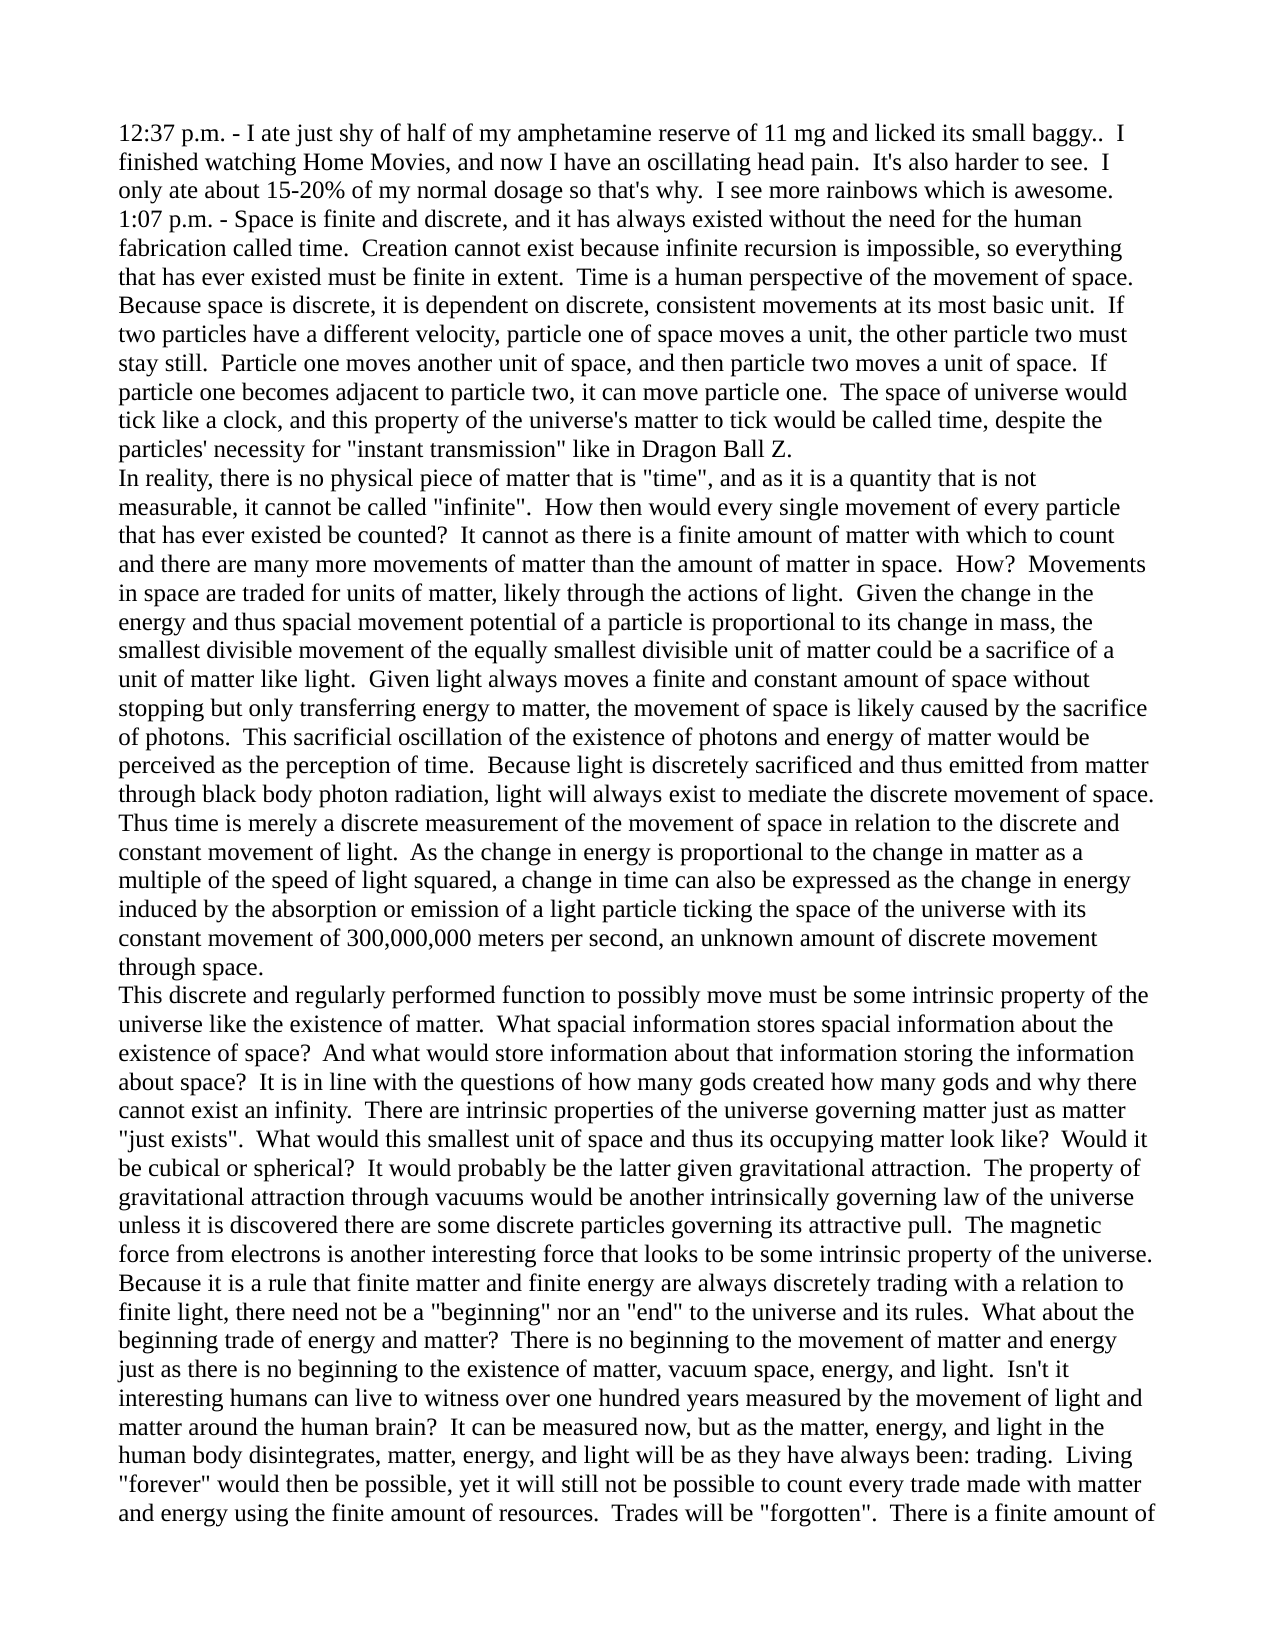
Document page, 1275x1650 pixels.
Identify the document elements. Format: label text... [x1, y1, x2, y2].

text 1:07 p.m. - Space is finite and discrete, and it has always existed without the need for the human fabrication called time. Creation cannot exist because infinite recursion is impossible, so everything that has ever existed must be finite in extent. Time is a human perspective of the movement of space. Because space is discrete, it is dependent on discrete, consistent movements at its most basic unit. If two particles have a different velocity, particle one of space moves a unit, the other particle two must stay still. Particle one moves another unit of space, and then particle two moves a unit of space. If particle one becomes adjacent to particle two, it can move particle one. The space of universe would tick like a clock, and this property of the universe's matter to tick would be called time, despite the particles' necessity for "instant transmission" like in Dragon Ball Z. [118, 204, 1157, 463]
text 12:37 p.m. - I ate just shy of half of my amphetamine reserve of 11 mg and licked its small baggy.. I finished watching Home Movies, and now I have an oscillating head pain. It's also harder to see. I only ate about 15-20% of my normal dosage so that's why. I see more rainbows which is awesome. [118, 118, 1157, 204]
text This discrete and regularly performed function to possibly move must be some intrinsic property of the universe like the existence of matter. What spacial information stores spacial information about the existence of space? And what would store information about that information storing the information about space? It is in line with the questions of how many gods created how many gods and why there cannot exist an infinity. There are intrinsic properties of the universe governing matter just as matter "just exists". What would this smallest unit of space and thus its occupying matter look like? Would it be cubical or spherical? It would probably be the latter given gravitational attraction. The property of gravitational attraction through vacuums would be another intrinsically governing law of the universe unless it is discovered there are some discrete particles governing its attractive pull. The magnetic force from electrons is another interesting force that looks to be some intrinsic property of the universe. [118, 981, 1157, 1268]
text Because it is a rule that finite matter and finite energy are always discretely trading with a relation to finite light, there need not be a "beginning" nor an "end" to the universe and its rules. What about the beginning trade of energy and matter? There is no beginning to the movement of matter and energy just as there is no beginning to the existence of matter, vacuum space, energy, and light. Isn't it interesting humans can live to witness over one hundred years measured by the movement of light and matter around the human brain? It can be measured now, but as the matter, energy, and light in the human body disintegrates, matter, energy, and light will be as they have always been: trading. Living "forever" would then be possible, yet it will still not be possible to count every trade made with matter and energy using the finite amount of resources. Trades will be "forgotten". There is a finite amount of [118, 1268, 1157, 1527]
text In reality, there is no physical piece of matter that is "time", and as it is a quantity that is not measurable, it cannot be called "infinite". How then would every single movement of every particle that has ever existed be counted? It cannot as there is a finite amount of matter with which to count and there are many more movements of matter than the amount of matter in space. How? Movements in space are traded for units of matter, likely through the actions of light. Given the change in the energy and thus spacial movement potential of a particle is proportional to its change in mass, the smallest divisible movement of the equally smallest divisible unit of matter could be a sacrifice of a unit of matter like light. Given light always moves a finite and constant amount of space without stopping but only transferring energy to matter, the movement of space is likely caused by the sacrifice of photons. This sacrificial oscillation of the existence of photons and energy of matter would be perceived as the perception of time. Because light is discretely sacrificed and thus emitted from matter through black body photon radiation, light will always exist to mediate the discrete movement of space. Thus time is merely a discrete measurement of the movement of space in relation to the discrete and constant movement of light. As the change in energy is proportional to the change in matter as a multiple of the speed of light squared, a change in time can also be expressed as the change in energy induced by the absorption or emission of a light particle ticking the space of the universe with its constant movement of 300,000,000 meters per second, an unknown amount of discrete movement through space. [118, 463, 1157, 981]
